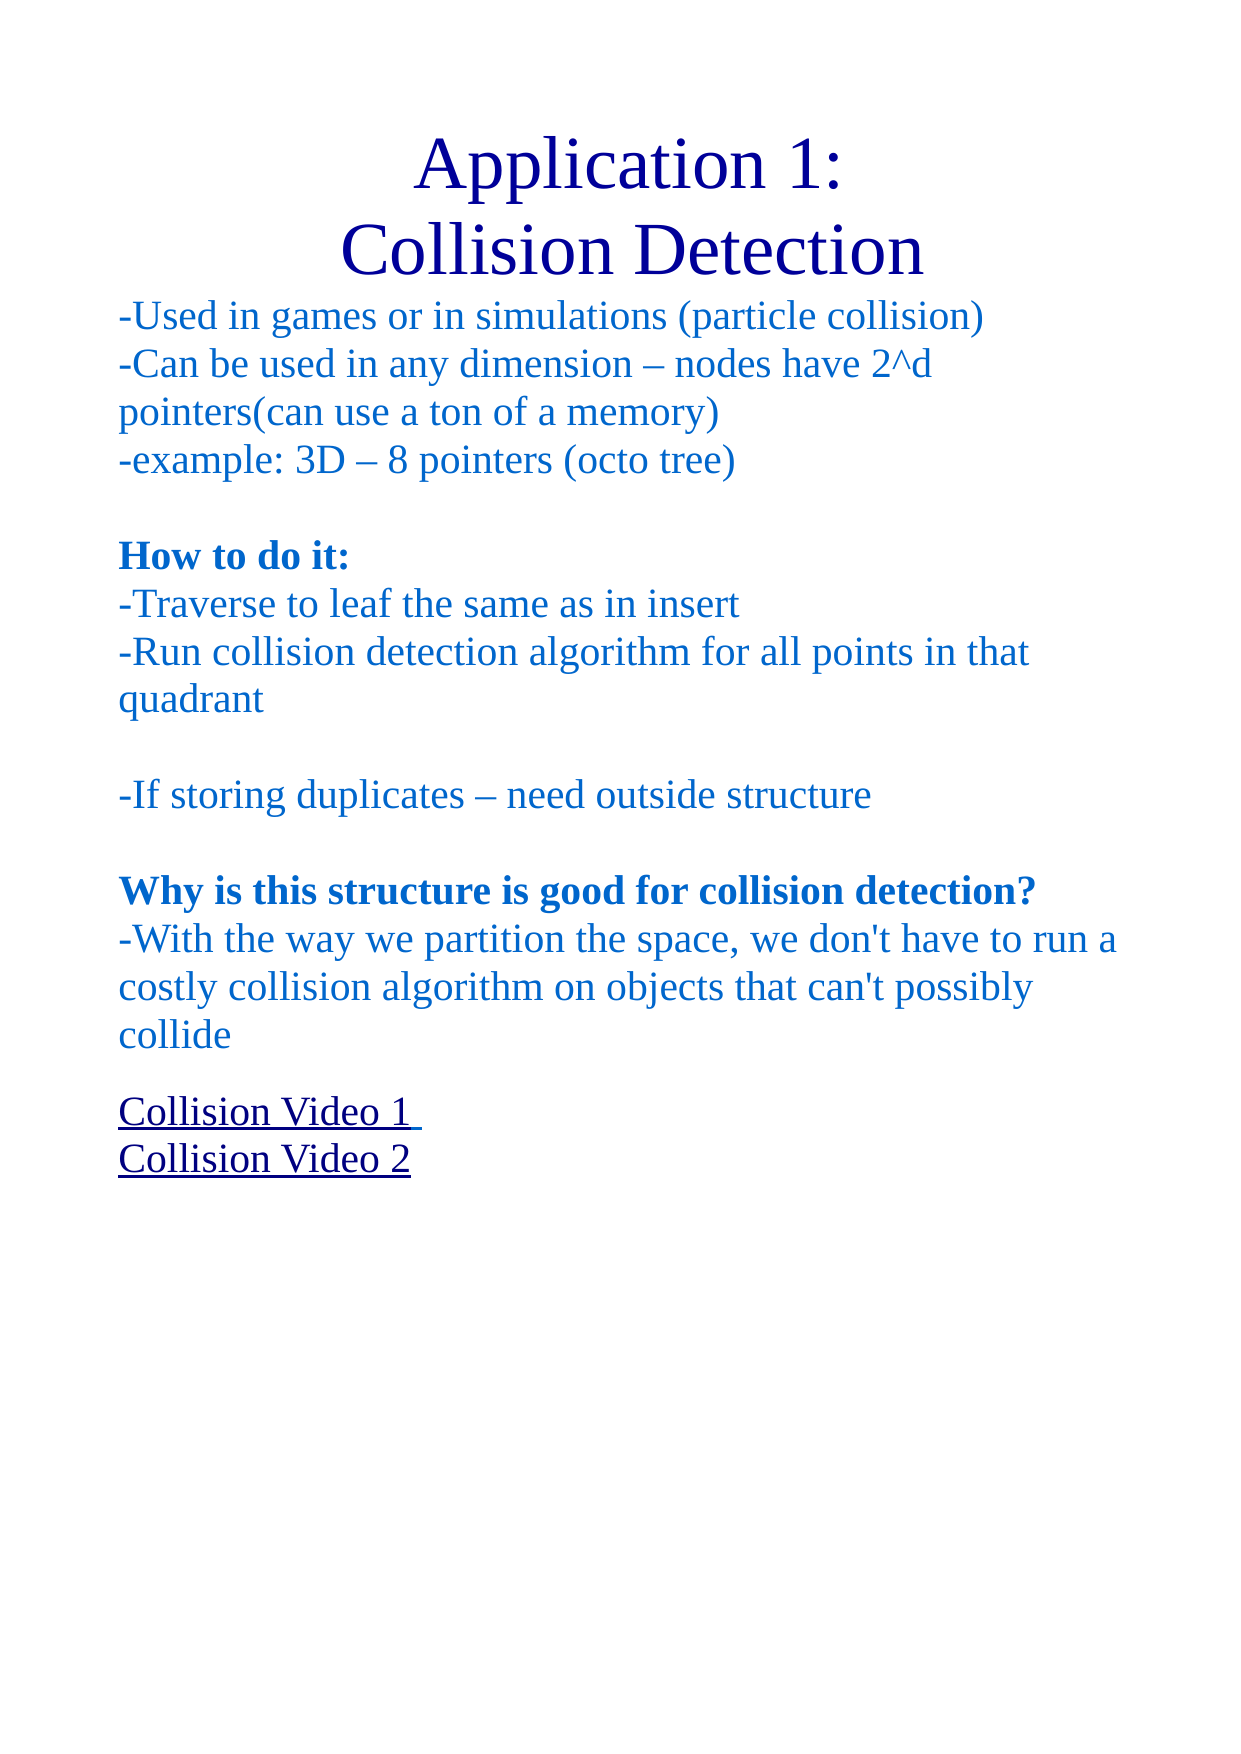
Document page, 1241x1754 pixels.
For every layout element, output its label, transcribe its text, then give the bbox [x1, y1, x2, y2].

text -example: 3D – 8 pointers (octo tree) [118, 434, 1122, 482]
text How to do it: [118, 530, 1122, 578]
text -If storing duplicates – need outside structure [118, 770, 1122, 818]
text Collision Video 2 [118, 1134, 1122, 1182]
text Application 1: [118, 118, 1122, 204]
text Why is this structure is good for collision detection? [118, 866, 1122, 913]
text Collision Detection [118, 204, 1122, 291]
text -Traverse to leaf the same as in insert [118, 578, 1122, 626]
text Collision Video 1 [118, 1086, 1122, 1134]
text -Used in games or in simulations (particle collision) [118, 291, 1122, 338]
text -Run collision detection algorithm for all points in that quadrant [118, 626, 1122, 722]
text -Can be used in any dimension – nodes have 2^d pointers(can use a ton of a memory) [118, 338, 1122, 434]
text -With the way we partition the space, we don't have to run a costly collision algorithm on objects that can't possibly collide [118, 913, 1122, 1057]
